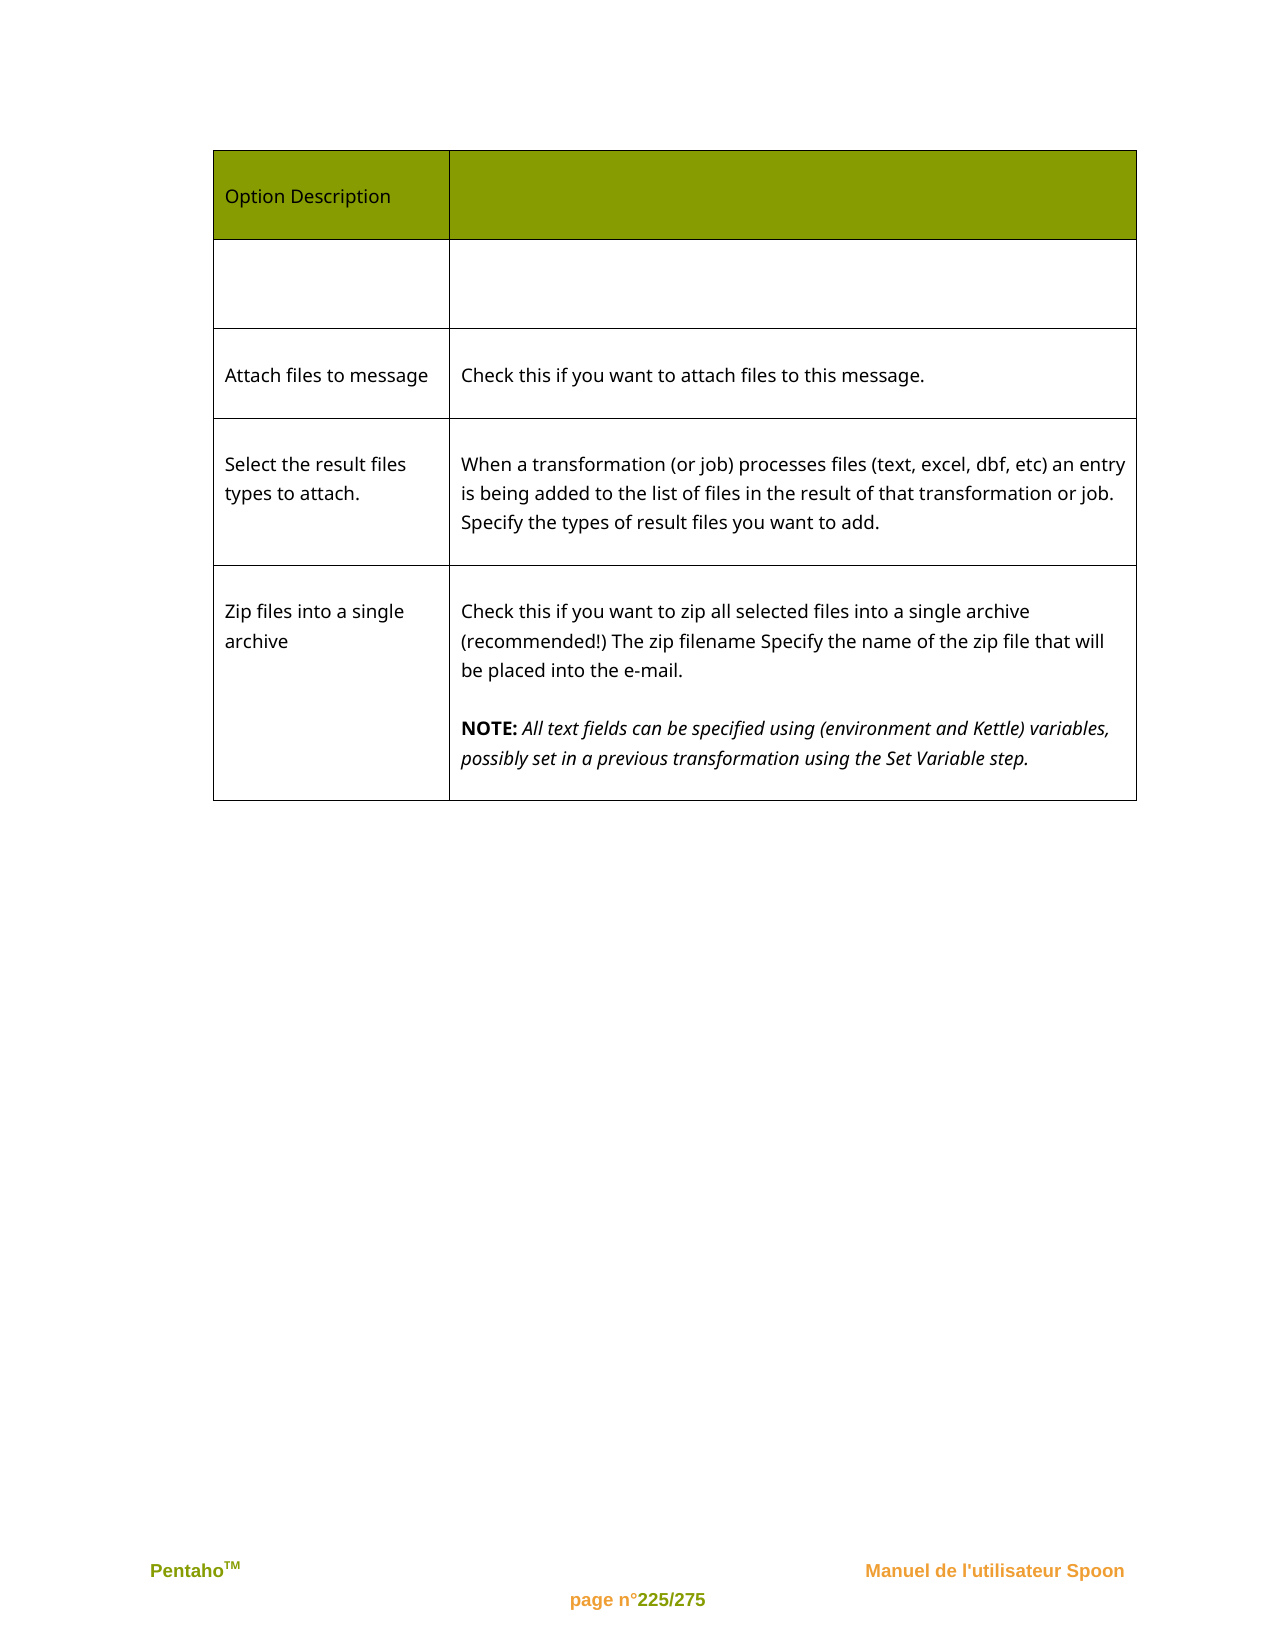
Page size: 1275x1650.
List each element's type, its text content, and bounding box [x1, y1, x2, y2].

table_header Option Description [214, 151, 449, 239]
table_cell Check this if you want to attach files to this message. [450, 329, 1136, 417]
table_header [450, 151, 1136, 239]
table_cell Check this if you want to zip all selected files into a single archive (recommended!) The zip filename Specify the name of the zip file that will be placed into the e-mail. NOTE: All text fields can be specified using (environment and Kettle) variables, possibly set in a previous transformation using the Set Variable step. [450, 566, 1136, 800]
table_cell Zip files into a single archive [214, 566, 449, 800]
table_cell When a transformation (or job) processes files (text, excel, dbf, etc) an entry is being added to the list of files in the result of that transformation or job. Specify the types of result files you want to add. [450, 419, 1136, 565]
table_cell Select the result files types to attach. [214, 419, 449, 565]
table_cell [450, 240, 1136, 328]
table_cell Attach files to message [214, 329, 449, 417]
table_cell [214, 240, 449, 328]
